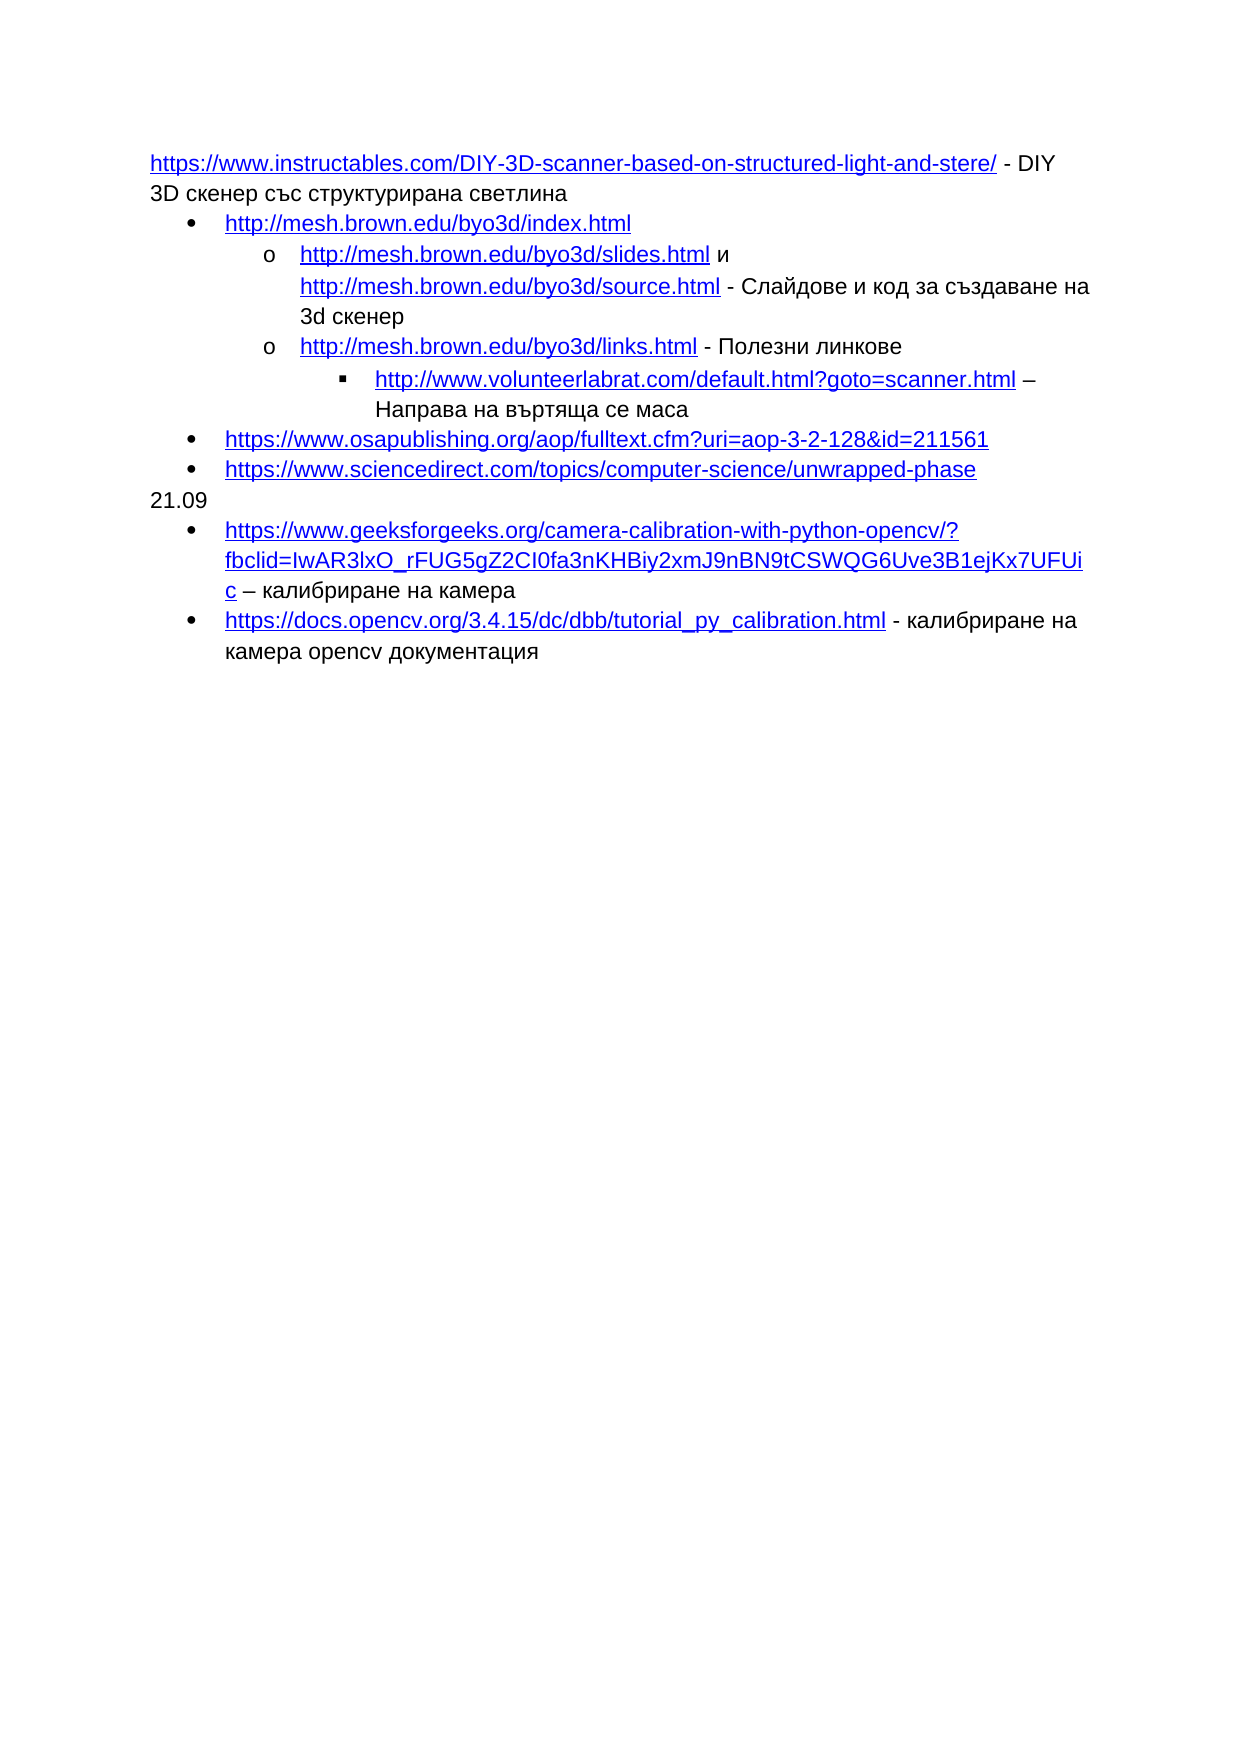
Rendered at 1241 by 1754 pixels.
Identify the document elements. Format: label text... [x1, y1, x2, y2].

list https://www.geeksforgeeks.org/camera-calibration-with-python-opencv/?fbclid=IwAR3lxO_rFUG5gZ2CI0fa3nKHBiy2xmJ9nBN9tCSWQG6Uve3B1ejKx7UFUic – калибриране на камера [187, 517, 1090, 603]
list https://docs.opencv.org/3.4.15/dc/dbb/tutorial_py_calibration.html - калибриране на камера opencv документация [187, 607, 1090, 664]
list http://mesh.brown.edu/byo3d/index.html [187, 210, 1090, 237]
text https://www.instructables.com/DIY-3D-scanner-based-on-structured-light-and-stere/ - DIY 3D скенер със структурирана светлина [150, 150, 1090, 207]
list https://www.osapublishing.org/aop/fulltext.cfm?uri=aop-3-2-128&id=211561 [187, 426, 1090, 452]
list http://mesh.brown.edu/byo3d/links.html - Полезни линкове [262, 333, 1090, 362]
list http://mesh.brown.edu/byo3d/slides.html и http://mesh.brown.edu/byo3d/source.html - Слайдове и код за създаване на 3d скенер [262, 241, 1090, 329]
list http://www.volunteerlabrat.com/default.html?goto=scanner.html – Направа на въртяща се маса [337, 366, 1090, 422]
list https://www.sciencedirect.com/topics/computer-science/unwrapped-phase [187, 456, 1090, 483]
text 21.09 [150, 487, 1090, 513]
